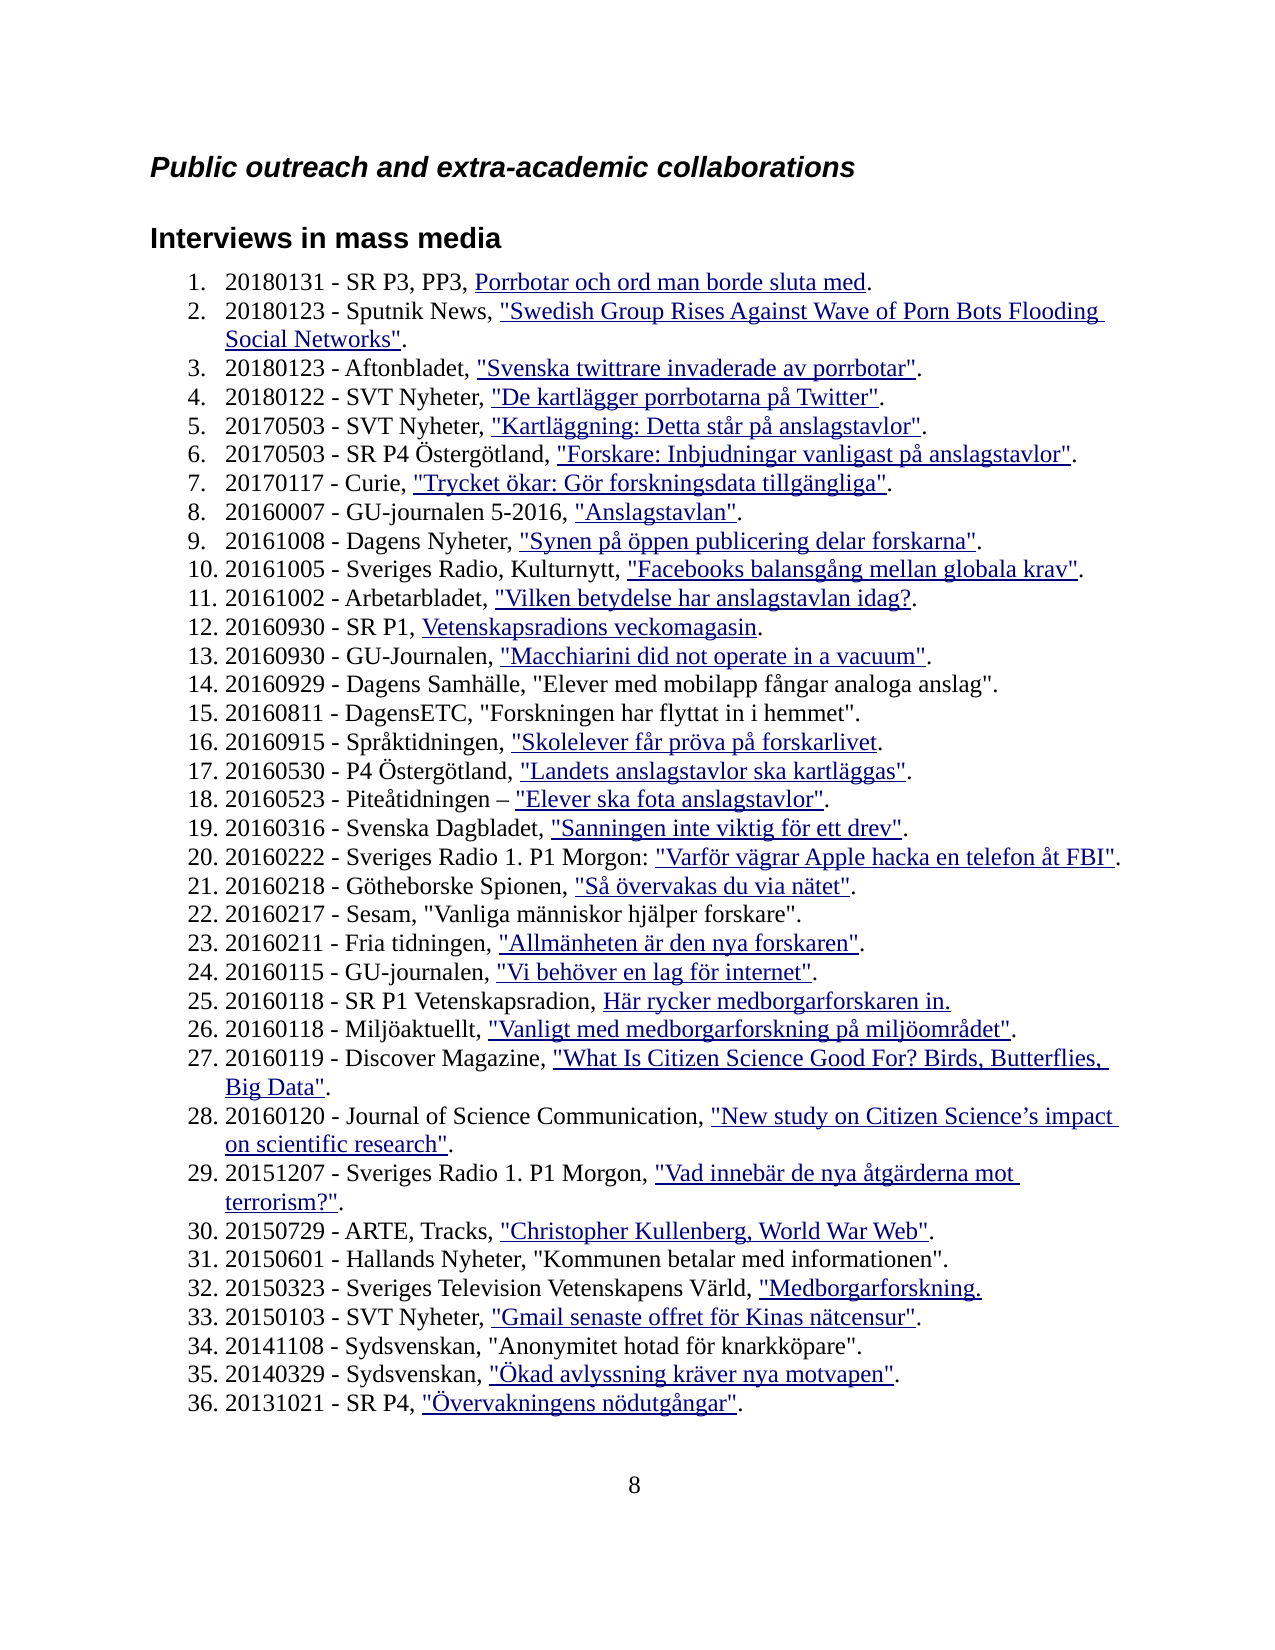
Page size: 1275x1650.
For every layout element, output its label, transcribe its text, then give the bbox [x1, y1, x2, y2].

list 20160929 - Dagens Samhälle, "Elever med mobilapp fångar analoga anslag". [187, 669, 1125, 698]
list 20170117 - Curie, "Trycket ökar: Gör forskningsdata tillgängliga". [187, 468, 1125, 497]
list 20160530 - P4 Östergötland, "Landets anslagstavlor ska kartläggas". [187, 756, 1125, 784]
list 20180131 - SR P3, PP3, Porrbotar och ord man borde sluta med. [187, 267, 1125, 296]
list 20160211 - Fria tidningen, "Allmänheten är den nya forskaren". [187, 928, 1125, 957]
list 20150729 - ARTE, Tracks, "Christopher Kullenberg, World War Web". [187, 1216, 1125, 1244]
list 20160217 - Sesam, "Vanliga människor hjälper forskare". [187, 899, 1125, 928]
list 20140329 - Sydsvenskan, "Ökad avlyssning kräver nya motvapen". [187, 1359, 1125, 1388]
list 20180123 - Aftonbladet, "Svenska twittrare invaderade av porrbotar". [187, 353, 1125, 382]
list 20160930 - GU-Journalen, "Macchiarini did not operate in a vacuum". [187, 641, 1125, 669]
list 20160120 - Journal of Science Communication, "New study on Citizen Science’s impact on scientific research". [187, 1101, 1125, 1158]
list 20180123 - Sputnik News, "Swedish Group Rises Against Wave of Porn Bots Flooding Social Networks". [187, 296, 1125, 353]
list 20160316 - Svenska Dagbladet, "Sanningen inte viktig för ett drev". [187, 813, 1125, 842]
list 20180122 - SVT Nyheter, "De kartlägger porrbotarna på Twitter". [187, 382, 1125, 411]
list 20160115 - GU-journalen, "Vi behöver en lag för internet". [187, 957, 1125, 986]
list 20131021 - SR P4, "Övervakningens nödutgångar". [187, 1388, 1125, 1417]
list 20160915 - Språktidningen, "Skolelever får pröva på forskarlivet. [187, 727, 1125, 756]
list 20161008 - Dagens Nyheter, "Synen på öppen publicering delar forskarna". [187, 526, 1125, 554]
list 20141108 - Sydsvenskan, "Anonymitet hotad för knarkköpare". [187, 1331, 1125, 1359]
subtitle Interviews in mass media [150, 221, 1125, 254]
list 20160119 - Discover Magazine, "What Is Citizen Science Good For? Birds, Butterflies, Big Data". [187, 1043, 1125, 1101]
list 20160218 - Götheborske Spionen, "Så övervakas du via nätet". [187, 871, 1125, 899]
list 20160118 - Miljöaktuellt, "Vanligt med medborgarforskning på miljöområdet". [187, 1014, 1125, 1043]
list 20150601 - Hallands Nyheter, "Kommunen betalar med informationen". [187, 1244, 1125, 1273]
list 20160118 - SR P1 Vetenskapsradion, Här rycker medborgarforskaren in. [187, 986, 1125, 1014]
list 20160930 - SR P1, Vetenskapsradions veckomagasin. [187, 612, 1125, 641]
list 20170503 - SR P4 Östergötland, "Forskare: Inbjudningar vanligast på anslagstavlor". [187, 439, 1125, 468]
list 20161002 - Arbetarbladet, "Vilken betydelse har anslagstavlan idag?. [187, 583, 1125, 612]
list 20151207 - Sveriges Radio 1. P1 Morgon, "Vad innebär de nya åtgärderna mot terrorism?". [187, 1158, 1125, 1216]
list 20170503 - SVT Nyheter, "Kartläggning: Detta står på anslagstavlor". [187, 411, 1125, 439]
subtitle Public outreach and extra-academic collaborations [150, 150, 1125, 183]
list 20160811 - DagensETC, "Forskningen har flyttat in i hemmet". [187, 698, 1125, 727]
list 20161005 - Sveriges Radio, Kulturnytt, "Facebooks balansgång mellan globala krav". [187, 554, 1125, 583]
list 20160007 - GU-journalen 5-2016, "Anslagstavlan". [187, 497, 1125, 526]
list 20150103 - SVT Nyheter, "Gmail senaste offret för Kinas nätcensur". [187, 1302, 1125, 1331]
list 20160222 - Sveriges Radio 1. P1 Morgon: "Varför vägrar Apple hacka en telefon åt FBI". [187, 842, 1125, 871]
list 20160523 - Piteåtidningen – "Elever ska fota anslagstavlor". [187, 784, 1125, 813]
list 20150323 - Sveriges Television Vetenskapens Värld, "Medborgarforskning. [187, 1273, 1125, 1302]
